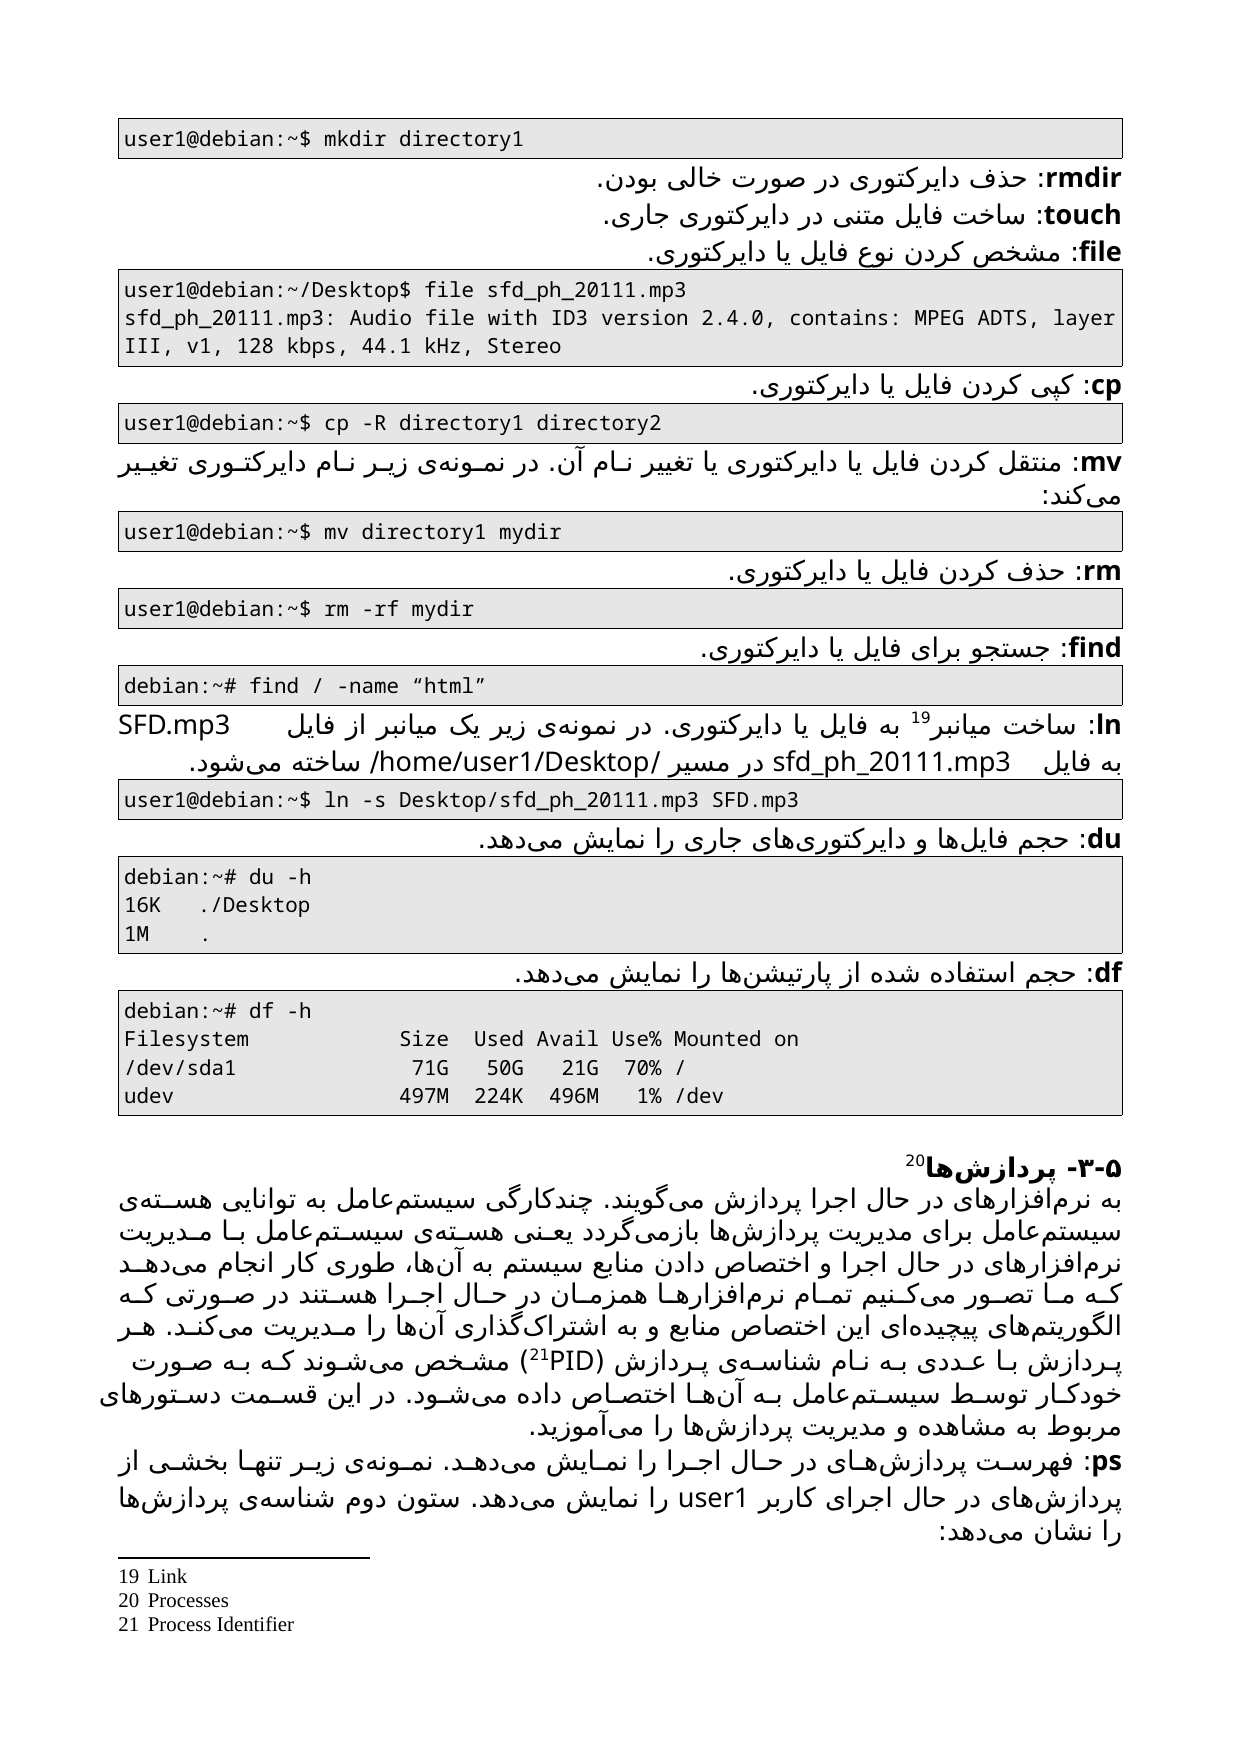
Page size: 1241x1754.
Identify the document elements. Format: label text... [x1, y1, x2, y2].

text rm: حذف کردن فایل یا دایرکتوری. [118, 552, 1122, 588]
table_header user1@debian:~$ rm -rf mydir [119, 589, 1122, 628]
text Link [118, 1564, 1122, 1588]
text rmdir: حذف دایرکتوری در صورت خالی بودن. [118, 159, 1122, 195]
table_header user1@debian:~$ mv directory1 mydir [119, 512, 1122, 551]
text find: جستجو برای فایل یا دایرکتوری. [118, 629, 1122, 665]
table_header user1@debian:~/Desktop$ file sfd_ph_20111.mp3 sfd_ph_20111.mp3: Audio file with ID3 version 2.4.0, contains: MPEG ADTS, layer III, v1, 128 kbps, 44.1 kHz, Stereo [119, 270, 1122, 366]
text ps: فهرست پردازش‌های در حال اجرا را نمایش می‌دهد. نمونه‌ی زیر تنها بخشی از پردازش‌های در حال اجرای کاربر user1 را نمایش می‌دهد. ستون دوم شناسه‌ی پردازش‌ها را نشان می‌دهد: [118, 1442, 1122, 1547]
text Process Identifier [118, 1612, 1122, 1636]
table_header user1@debian:~$ cp -R directory1 directory2 [119, 404, 1122, 443]
table_header user1@debian:~$ mkdir directory1 [119, 119, 1122, 158]
text df: حجم استفاده شده از پارتیشن‌ها را نمایش می‌دهد. [118, 954, 1122, 990]
text به نرم‌افزارهای در حال اجرا پردازش می‌گویند. چندکارگی سیستم‌عامل به توانایی هسته‌ی سیستم‌عامل برای مدیریت پردازش‌ها بازمی‌گردد یعنی هسته‌ی سیستم‌عامل با مدیریت نرم‌افزارهای در حال اجرا و اختصاص دادن منابع سیستم به آن‌ها، طوری کار انجام می‌دهد که ما تصور می‌کنیم تمام نرم‌افزارها همزمان در حال اجرا هستند در صورتی که الگوریتم‌های پیچیده‌ای این اختصاص منابع و به اشتراک‌گذاری آن‌ها را مدیریت می‌کند. هر پردازش با عددی به نام شناسه‌ی پردازش (PID) مشخص می‌شوند که به صورت خودکار توسط سیستم‌عامل به آن‌ها اختصاص داده می‌شود. در این قسمت دستورهای مربوط به مشاهده و مدیریت پردازش‌ها را می‌آموزید. [118, 1184, 1122, 1442]
text touch: ساخت فایل متنی در دایرکتوری جاری. [118, 195, 1122, 232]
table_header debian:~# du -h 16K ./Desktop 1M . [119, 857, 1122, 953]
text mv: منتقل کردن فایل یا دایرکتوری یا تغییر نام آن. در نمونه‌ی زیر نام دایرکتوری تغییر می‌کند: [118, 444, 1122, 511]
table_header debian:~# find / -name “html” [119, 666, 1122, 705]
text cp: کپی کردن فایل یا دایرکتوری. [118, 367, 1122, 403]
text du: حجم فایل‌ها و دایرکتوری‌های جاری را نمایش می‌دهد. [118, 820, 1122, 856]
text ۳-۵- پردازش‌ها [118, 1152, 1122, 1184]
table_header debian:~# df -h Filesystem Size Used Avail Use% Mounted on /dev/sda1 71G 50G 21G 70% / udev 497M 224K 496M 1% /dev [119, 991, 1122, 1115]
text file: مشخص کردن نوع فایل یا دایرکتوری. [118, 232, 1122, 269]
table_header user1@debian:~$ ln -s Desktop/sfd_ph_20111.mp3 SFD.mp3 [119, 780, 1122, 819]
text ln: ساخت میانبر به فایل یا دایرکتوری. در نمونه‌ی زیر یک میانبر از فایل SFD.mp3 به فایل sfd_ph_20111.mp3 در مسیر /home/user1/Desktop/ ساخته می‌شود. [118, 706, 1122, 779]
text Processes [118, 1588, 1122, 1612]
